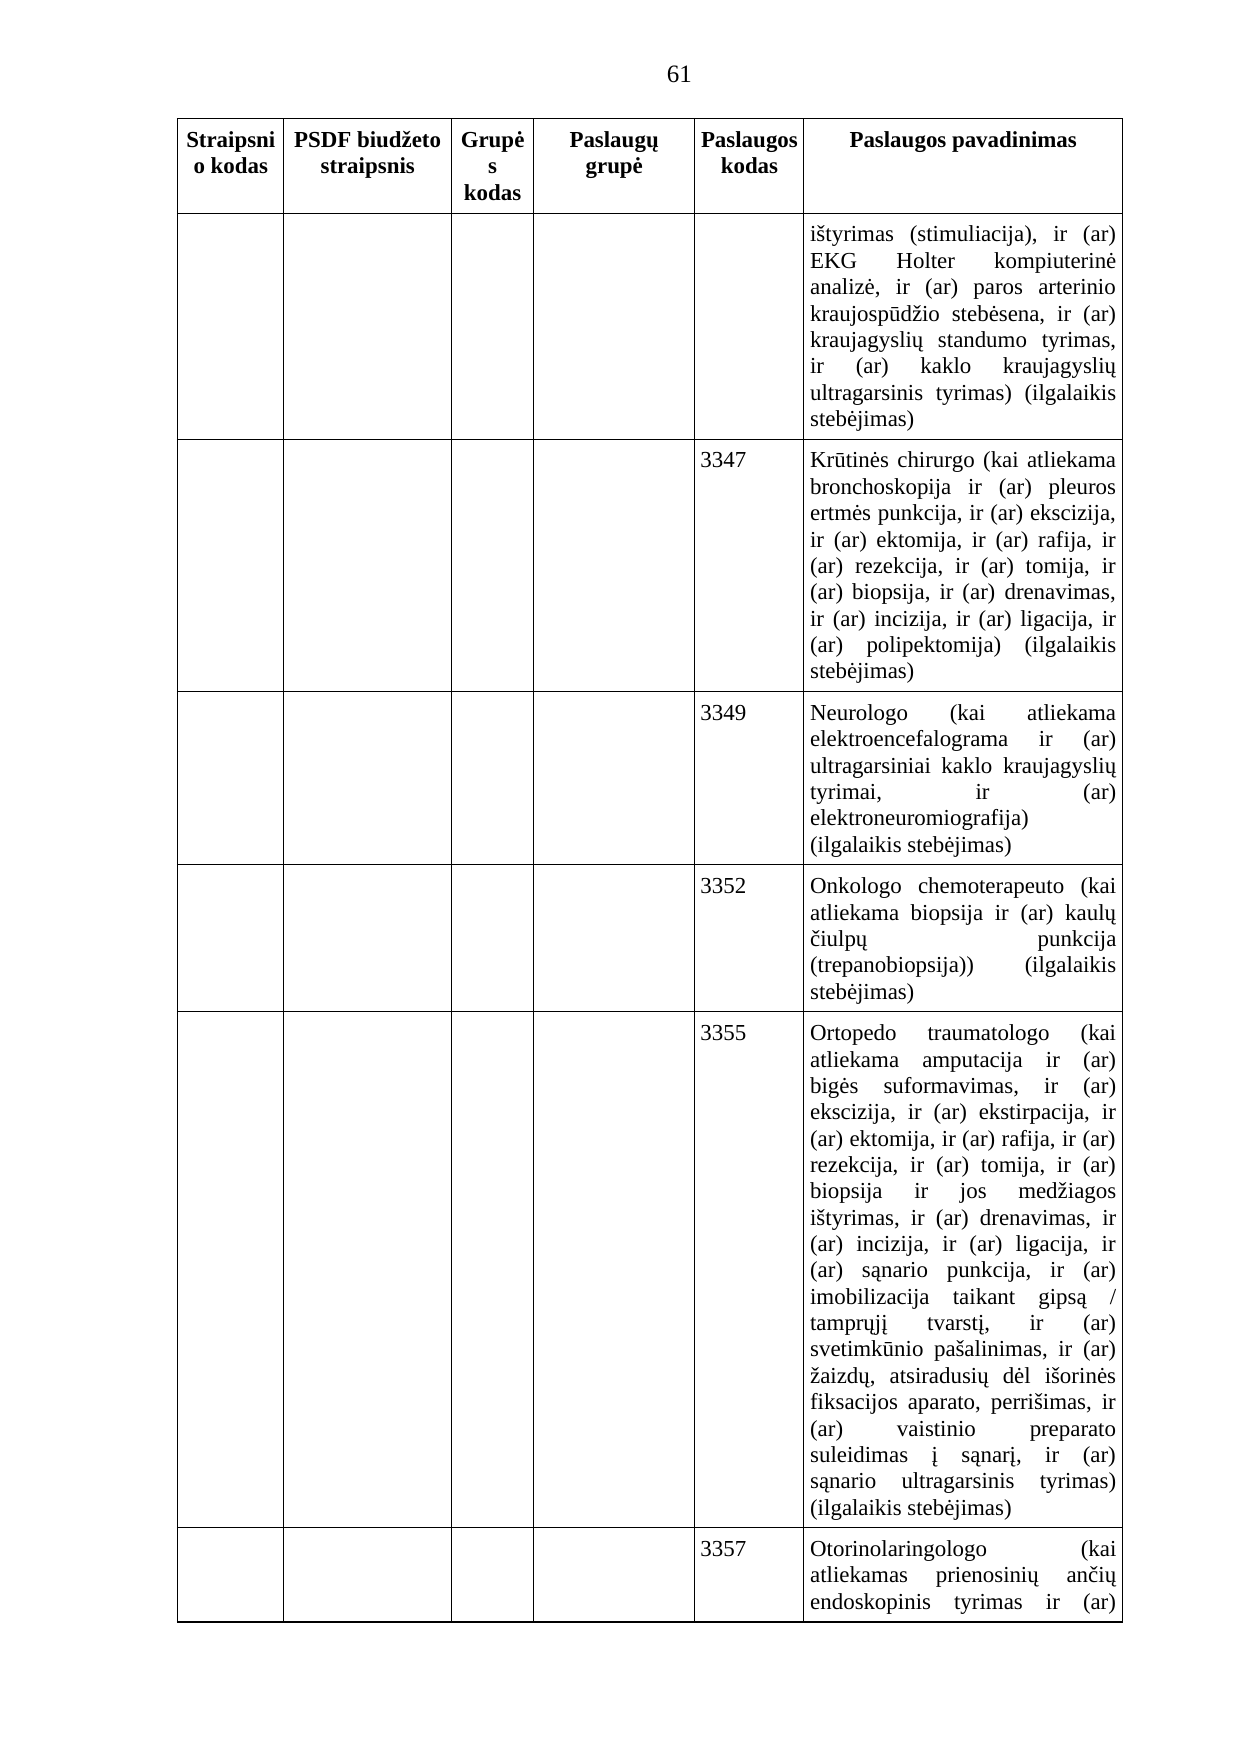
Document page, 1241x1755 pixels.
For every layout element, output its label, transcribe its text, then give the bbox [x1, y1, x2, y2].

table_cell Ortopedo traumatologo (kai atliekama amputacija ir (ar) bigės suformavimas, ir (ar) ekscizija, ir (ar) ekstirpacija, ir (ar) ektomija, ir (ar) rafija, ir (ar) rezekcija, ir (ar) tomija, ir (ar) biopsija ir jos medžiagos ištyrimas, ir (ar) drenavimas, ir (ar) incizija, ir (ar) ligacija, ir (ar) sąnario punkcija, ir (ar) imobilizacija taikant gipsą / tamprųjį tvarstį, ir (ar) svetimkūnio pašalinimas, ir (ar) žaizdų, atsiradusių dėl išorinės fiksacijos aparato, perrišimas, ir (ar) vaistinio preparato suleidimas į sąnarį, ir (ar) sąnario ultragarsinis tyrimas) (ilgalaikis stebėjimas) [804, 1012, 1122, 1527]
table_cell Onkologo chemoterapeuto (kai atliekama biopsija ir (ar) kaulų čiulpų punkcija (trepanobiopsija)) (ilgalaikis stebėjimas) [804, 865, 1122, 1011]
table_cell [452, 1012, 533, 1527]
table_cell [452, 692, 533, 864]
table_cell [178, 1528, 283, 1621]
table_cell [178, 692, 283, 864]
table_cell [534, 440, 694, 691]
table_header PSDF biudžeto straipsnis [284, 119, 451, 212]
table_cell [178, 214, 283, 438]
table_header Paslaugos kodas [695, 119, 803, 212]
table_header Paslaugų grupė [534, 119, 694, 212]
table_cell 3347 [695, 440, 803, 691]
table_cell [695, 214, 803, 438]
table_cell [452, 214, 533, 438]
table_cell [452, 440, 533, 691]
table_cell [284, 692, 451, 864]
table_cell [452, 1528, 533, 1621]
table_cell [534, 1528, 694, 1621]
table_header Paslaugos pavadinimas [804, 119, 1122, 212]
table_cell 3357 [695, 1528, 803, 1621]
table_cell [534, 1012, 694, 1527]
table_cell [284, 1528, 451, 1621]
table_cell [534, 865, 694, 1011]
table_cell [284, 214, 451, 438]
table_cell [178, 1012, 283, 1527]
table_cell [534, 692, 694, 864]
table_cell [178, 865, 283, 1011]
table_cell Neurologo (kai atliekama elektroencefalograma ir (ar) ultragarsiniai kaklo kraujagyslių tyrimai, ir (ar) elektroneuromiografija) (ilgalaikis stebėjimas) [804, 692, 1122, 864]
table_cell [284, 1012, 451, 1527]
table_cell [452, 865, 533, 1011]
table_cell 3352 [695, 865, 803, 1011]
table_cell Otorinolaringologo (kai atliekamas prienosinių ančių endoskopinis tyrimas ir (ar) [804, 1528, 1122, 1621]
table_header Straipsnio kodas [178, 119, 283, 212]
table_cell Krūtinės chirurgo (kai atliekama bronchoskopija ir (ar) pleuros ertmės punkcija, ir (ar) ekscizija, ir (ar) ektomija, ir (ar) rafija, ir (ar) rezekcija, ir (ar) tomija, ir (ar) biopsija, ir (ar) drenavimas, ir (ar) incizija, ir (ar) ligacija, ir (ar) polipektomija) (ilgalaikis stebėjimas) [804, 440, 1122, 691]
table_header Grupės kodas [452, 119, 533, 212]
table_cell [284, 440, 451, 691]
table_cell [178, 440, 283, 691]
table_cell ištyrimas (stimuliacija), ir (ar) EKG Holter kompiuterinė analizė, ir (ar) paros arterinio kraujospūdžio stebėsena, ir (ar) kraujagyslių standumo tyrimas, ir (ar) kaklo kraujagyslių ultragarsinis tyrimas) (ilgalaikis stebėjimas) [804, 214, 1122, 438]
table_cell [534, 214, 694, 438]
table_cell 3355 [695, 1012, 803, 1527]
table_cell [284, 865, 451, 1011]
table_cell 3349 [695, 692, 803, 864]
